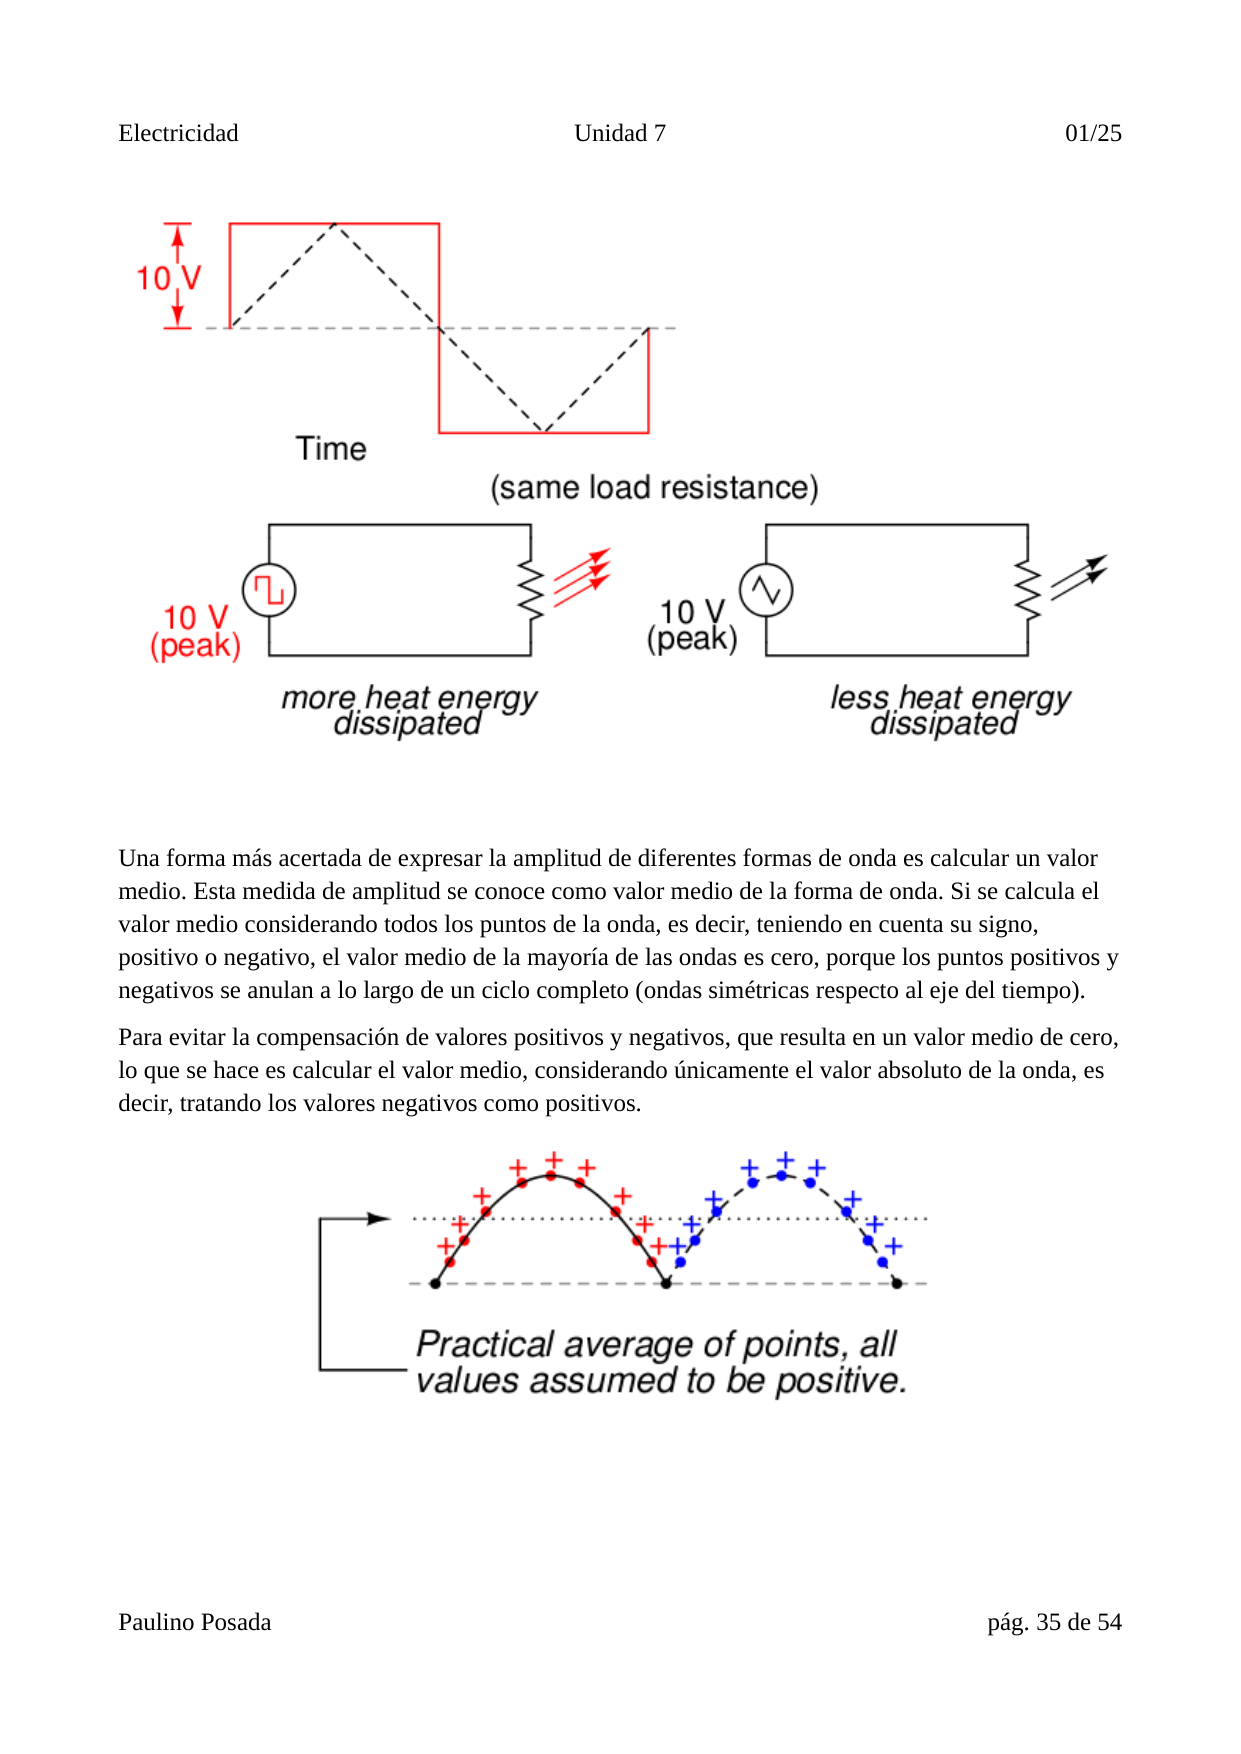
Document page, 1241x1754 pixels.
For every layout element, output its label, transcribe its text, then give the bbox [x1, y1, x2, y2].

text Para evitar la compensación de valores positivos y negativos, que resulta en un valor medio de cero, lo que se hace es calcular el valor medio, considerando únicamente el valor absoluto de la onda, es decir, tratando los valores negativos como positivos. [118, 1022, 1122, 1117]
picture [284, 1136, 957, 1419]
picture [118, 201, 1123, 754]
text Una forma más acertada de expresar la amplitud de diferentes formas de onda es calcular un valor medio. Esta medida de amplitud se conoce como valor medio de la forma de onda. Si se calcula el valor medio considerando todos los puntos de la onda, es decir, teniendo en cuenta su signo, positivo o negativo, el valor medio de la mayoría de las ondas es cero, porque los puntos positivos y negativos se anulan a lo largo de un ciclo completo (ondas simétricas respecto al eje del tiempo). [118, 843, 1122, 1004]
